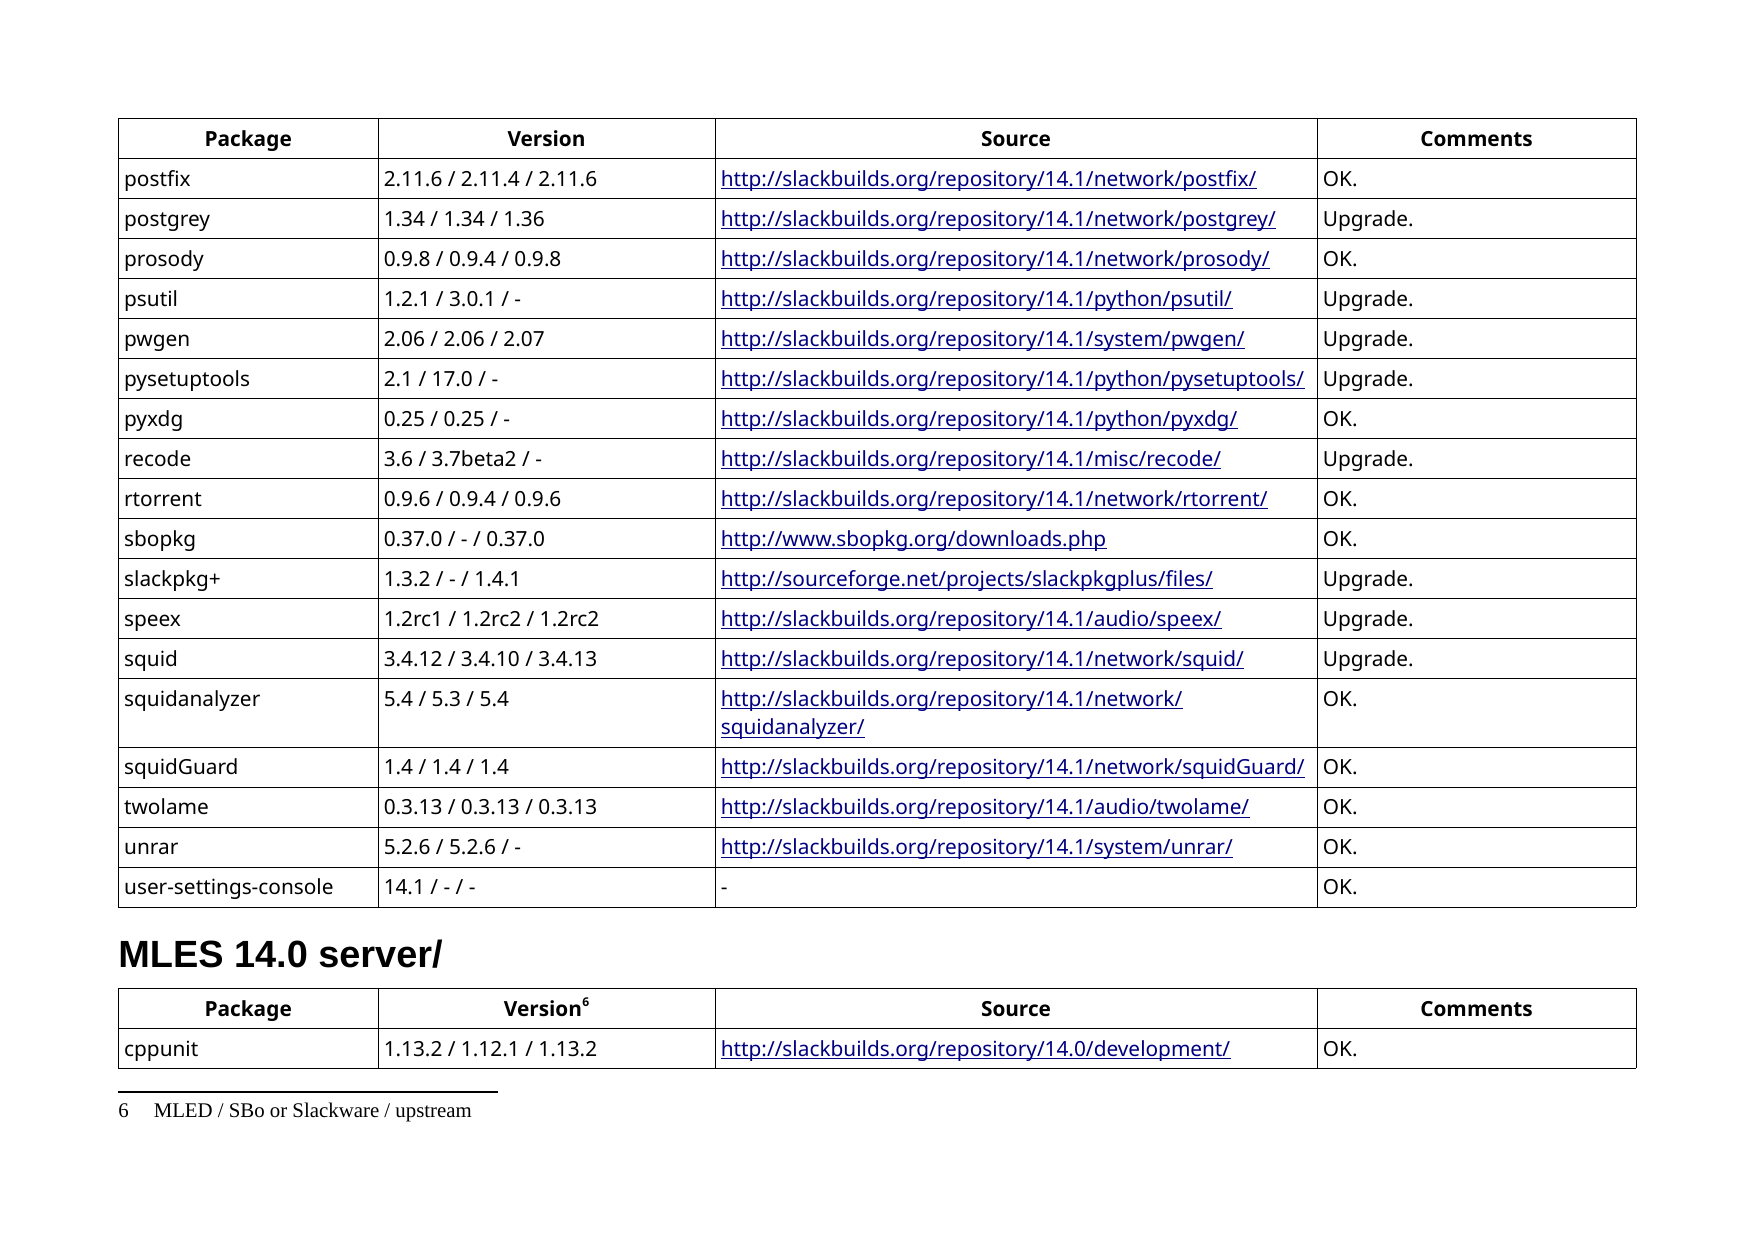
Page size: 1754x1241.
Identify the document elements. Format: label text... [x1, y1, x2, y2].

table_header Comments [1318, 119, 1636, 158]
table_cell http://slackbuilds.org/repository/14.1/network/squid/ [716, 639, 1317, 678]
table_cell 14.1 / - / - [379, 868, 715, 907]
table_cell 0.37.0 / - / 0.37.0 [379, 519, 715, 558]
table_cell http://slackbuilds.org/repository/14.1/python/pysetuptools/ [716, 359, 1317, 398]
table_cell http://slackbuilds.org/repository/14.1/audio/twolame/ [716, 788, 1317, 827]
table_cell http://slackbuilds.org/repository/14.1/network/squidGuard/ [716, 748, 1317, 787]
table_cell Upgrade. [1318, 199, 1636, 238]
table_cell pyxdg [119, 399, 378, 438]
table_cell squid [119, 639, 378, 678]
table_cell Upgrade. [1318, 279, 1636, 318]
table_cell Upgrade. [1318, 639, 1636, 678]
table_cell slackpkg+ [119, 559, 378, 598]
table_cell http://slackbuilds.org/repository/14.1/misc/recode/ [716, 439, 1317, 478]
table_header Package [119, 989, 378, 1028]
table_cell http://slackbuilds.org/repository/14.1/network/rtorrent/ [716, 479, 1317, 518]
table_cell psutil [119, 279, 378, 318]
table_cell recode [119, 439, 378, 478]
table_cell Upgrade. [1318, 319, 1636, 358]
table_cell http://slackbuilds.org/repository/14.1/audio/speex/ [716, 599, 1317, 638]
table_cell twolame [119, 788, 378, 827]
table_cell OK. [1318, 679, 1636, 747]
table_cell 1.4 / 1.4 / 1.4 [379, 748, 715, 787]
table_cell 0.25 / 0.25 / - [379, 399, 715, 438]
table_cell Upgrade. [1318, 359, 1636, 398]
table_cell 0.3.13 / 0.3.13 / 0.3.13 [379, 788, 715, 827]
table_cell pysetuptools [119, 359, 378, 398]
table_cell 2.1 / 17.0 / - [379, 359, 715, 398]
table_cell 5.4 / 5.3 / 5.4 [379, 679, 715, 747]
table_cell 3.6 / 3.7beta2 / - [379, 439, 715, 478]
table_cell OK. [1318, 828, 1636, 867]
table_cell Upgrade. [1318, 439, 1636, 478]
table_cell OK. [1318, 519, 1636, 558]
table_cell 3.4.12 / 3.4.10 / 3.4.13 [379, 639, 715, 678]
table_cell http://slackbuilds.org/repository/14.0/development/ [716, 1029, 1317, 1068]
table_cell http://slackbuilds.org/repository/14.1/network/squidanalyzer/ [716, 679, 1317, 747]
table_cell 5.2.6 / 5.2.6 / - [379, 828, 715, 867]
table_header Comments [1318, 989, 1636, 1028]
table_cell 1.2.1 / 3.0.1 / - [379, 279, 715, 318]
table_cell http://slackbuilds.org/repository/14.1/network/prosody/ [716, 239, 1317, 278]
table_cell 1.3.2 / - / 1.4.1 [379, 559, 715, 598]
table_cell 1.13.2 / 1.12.1 / 1.13.2 [379, 1029, 715, 1068]
table_cell squidanalyzer [119, 679, 378, 747]
table_cell OK. [1318, 239, 1636, 278]
table_cell OK. [1318, 788, 1636, 827]
table_cell 2.11.6 / 2.11.4 / 2.11.6 [379, 159, 715, 198]
table_cell 2.06 / 2.06 / 2.07 [379, 319, 715, 358]
table_cell - [716, 868, 1317, 907]
table_header Source [716, 989, 1317, 1028]
table_cell 0.9.6 / 0.9.4 / 0.9.6 [379, 479, 715, 518]
table_cell 1.2rc1 / 1.2rc2 / 1.2rc2 [379, 599, 715, 638]
table_cell http://slackbuilds.org/repository/14.1/python/psutil/ [716, 279, 1317, 318]
table_cell postgrey [119, 199, 378, 238]
table_cell unrar [119, 828, 378, 867]
table_cell http://slackbuilds.org/repository/14.1/system/unrar/ [716, 828, 1317, 867]
table_cell cppunit [119, 1029, 378, 1068]
table_header Version [379, 989, 715, 1028]
table_header Version [379, 119, 715, 158]
table_cell OK. [1318, 748, 1636, 787]
table_cell pwgen [119, 319, 378, 358]
table_cell http://slackbuilds.org/repository/14.1/python/pyxdg/ [716, 399, 1317, 438]
table_cell rtorrent [119, 479, 378, 518]
table_cell http://slackbuilds.org/repository/14.1/network/postfix/ [716, 159, 1317, 198]
table_cell OK. [1318, 479, 1636, 518]
table_cell speex [119, 599, 378, 638]
table_cell 1.34 / 1.34 / 1.36 [379, 199, 715, 238]
table_cell OK. [1318, 1029, 1636, 1068]
table_cell http://slackbuilds.org/repository/14.1/network/postgrey/ [716, 199, 1317, 238]
table_cell OK. [1318, 399, 1636, 438]
table_header Package [119, 119, 378, 158]
table_cell sbopkg [119, 519, 378, 558]
table_cell postfix [119, 159, 378, 198]
table_cell Upgrade. [1318, 599, 1636, 638]
table_cell OK. [1318, 159, 1636, 198]
table_cell user-settings-console [119, 868, 378, 907]
table_cell prosody [119, 239, 378, 278]
table_cell http://sourceforge.net/projects/slackpkgplus/files/ [716, 559, 1317, 598]
table_cell OK. [1318, 868, 1636, 907]
table_cell http://slackbuilds.org/repository/14.1/system/pwgen/ [716, 319, 1317, 358]
subtitle MLES 14.0 server/ [118, 932, 1636, 975]
table_cell http://www.sbopkg.org/downloads.php [716, 519, 1317, 558]
table_header Source [716, 119, 1317, 158]
table_cell Upgrade. [1318, 559, 1636, 598]
table_cell squidGuard [119, 748, 378, 787]
table_cell 0.9.8 / 0.9.4 / 0.9.8 [379, 239, 715, 278]
